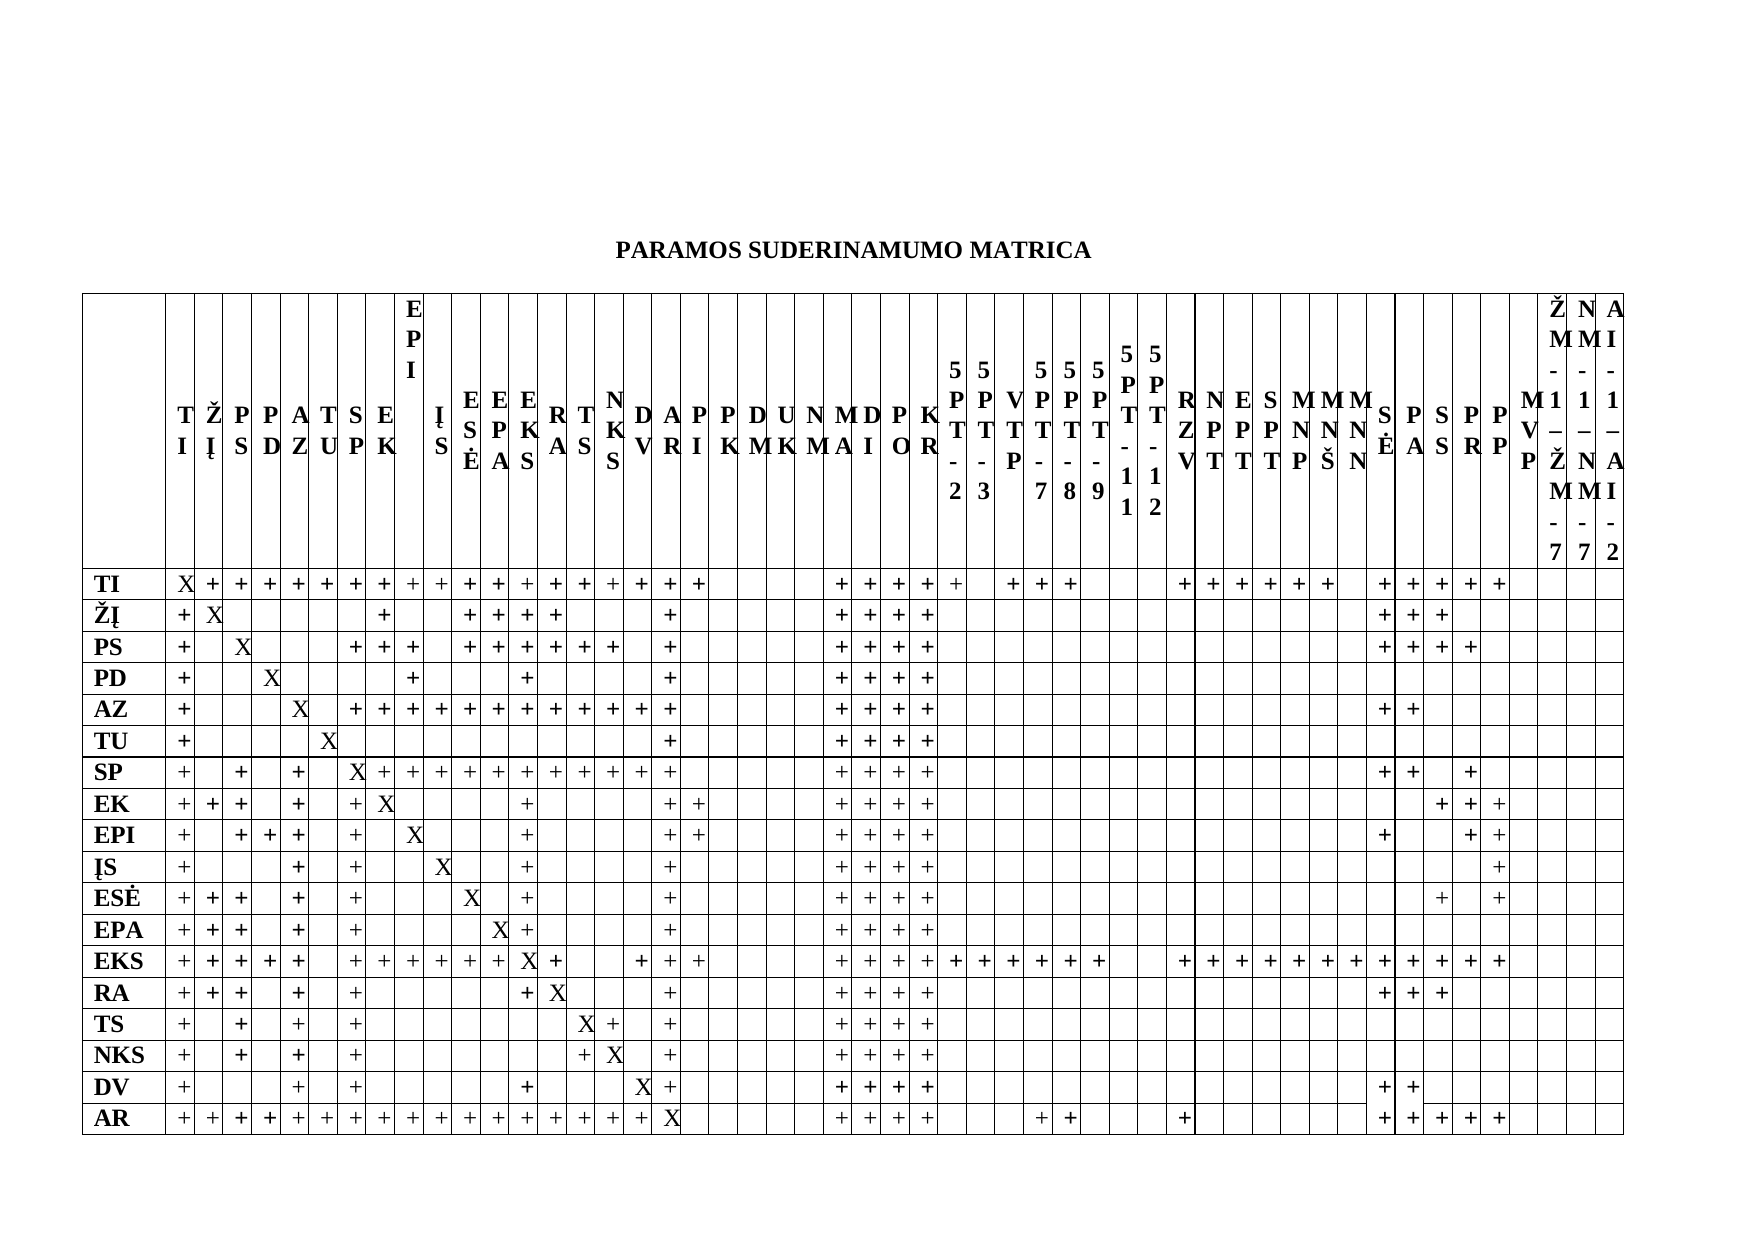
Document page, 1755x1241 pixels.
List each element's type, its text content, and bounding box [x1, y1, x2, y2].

table_cell + [166, 946, 194, 977]
table_header AI-1–AI-2 [1596, 294, 1623, 568]
table_cell [1281, 1009, 1309, 1039]
table_cell [252, 758, 280, 788]
table_cell [1538, 758, 1566, 788]
table_cell [1510, 600, 1537, 631]
table_cell + [481, 632, 508, 662]
table_cell [1053, 695, 1080, 725]
table_cell + [1481, 820, 1509, 851]
table_cell [709, 1041, 737, 1071]
table_cell [1253, 852, 1280, 882]
table_cell [1310, 852, 1337, 882]
table_cell + [1453, 569, 1480, 599]
table_cell + [338, 946, 365, 977]
table_cell [481, 852, 508, 882]
table_cell [1167, 915, 1194, 945]
table_cell [1253, 600, 1280, 631]
table_cell [567, 852, 594, 882]
table_cell [1110, 663, 1137, 693]
table_cell + [1081, 946, 1109, 977]
table_cell [1053, 726, 1080, 756]
table_cell [1510, 663, 1537, 693]
table_cell [1310, 632, 1337, 662]
table_cell [1510, 1041, 1537, 1071]
table_cell + [910, 978, 937, 1008]
table_cell [1196, 663, 1223, 693]
table_cell + [910, 600, 937, 631]
table_cell [195, 1009, 222, 1039]
text PARAMOS SUDERINAMUMO MATRICA [83, 235, 1624, 264]
table_cell [1596, 915, 1623, 945]
table_cell [767, 978, 794, 1008]
table_cell [1538, 820, 1566, 851]
table_cell [1224, 820, 1252, 851]
table_cell + [881, 1104, 909, 1134]
table_cell [995, 632, 1023, 662]
table_cell [1138, 1072, 1166, 1102]
table_cell X [195, 600, 222, 631]
table_cell [366, 883, 394, 914]
table_cell + [338, 978, 365, 1008]
table_cell [1138, 695, 1166, 725]
table_cell [1253, 789, 1280, 819]
table_cell [1310, 883, 1337, 914]
table_cell [424, 600, 451, 631]
table_cell [1596, 569, 1623, 599]
table_cell [1596, 978, 1623, 1008]
table_header TI [166, 294, 194, 568]
table_cell [395, 1009, 423, 1039]
table_cell [1567, 632, 1595, 662]
table_cell [795, 789, 823, 819]
table_cell + [652, 569, 680, 599]
table_cell + [1053, 569, 1080, 599]
table_cell [366, 1072, 394, 1102]
table_cell [424, 1041, 451, 1071]
table_cell + [1396, 569, 1423, 599]
table_cell [309, 789, 337, 819]
table_cell + [223, 1009, 251, 1039]
table_header UK [767, 294, 794, 568]
table_cell [1138, 1104, 1166, 1134]
table_cell + [1453, 1104, 1480, 1134]
table_cell + [281, 758, 308, 788]
table_header MVP [1510, 294, 1537, 568]
table_cell [1481, 1072, 1509, 1102]
table_cell [1024, 978, 1052, 1008]
table_cell [1310, 1009, 1337, 1039]
table_cell + [567, 758, 594, 788]
table_cell + [166, 600, 194, 631]
table_cell [1110, 569, 1137, 599]
table_header TU [309, 294, 337, 568]
table_cell + [395, 663, 423, 693]
table_cell [1338, 663, 1366, 693]
table_cell [1281, 1041, 1309, 1071]
table_cell [767, 1104, 794, 1134]
table_cell + [881, 883, 909, 914]
table_cell [1081, 915, 1109, 945]
table_cell [1310, 758, 1337, 788]
table_cell + [1396, 695, 1423, 725]
table_cell + [852, 852, 880, 882]
table_cell + [910, 758, 937, 788]
table_cell + [567, 1041, 594, 1071]
table_cell [1053, 663, 1080, 693]
table_cell + [967, 946, 994, 977]
table_header PS [223, 294, 251, 568]
table_cell [767, 569, 794, 599]
table_cell [366, 726, 394, 756]
table_cell + [1310, 569, 1337, 599]
table_cell + [624, 758, 651, 788]
table_cell [338, 663, 365, 693]
table_cell + [852, 789, 880, 819]
table_cell + [338, 883, 365, 914]
table_cell [395, 915, 423, 945]
table_cell [538, 726, 566, 756]
table_header EK [366, 294, 394, 568]
table_cell + [223, 820, 251, 851]
table_cell [452, 852, 480, 882]
table_cell + [681, 820, 708, 851]
table_cell [795, 978, 823, 1008]
table_cell [967, 1072, 994, 1102]
table_cell [709, 758, 737, 788]
table_cell + [1367, 758, 1394, 788]
table_cell [795, 726, 823, 756]
table_cell [1224, 1009, 1252, 1039]
table_cell TU [83, 726, 165, 756]
table_cell [1253, 758, 1280, 788]
table_cell [1081, 726, 1109, 756]
table_cell [567, 663, 594, 693]
table_cell [709, 726, 737, 756]
table_cell [1510, 883, 1537, 914]
table_cell [1367, 1041, 1394, 1071]
table_cell [681, 663, 708, 693]
table_cell + [1281, 946, 1309, 977]
table_cell + [252, 820, 280, 851]
table_cell [338, 726, 365, 756]
table_cell [452, 1072, 480, 1102]
table_header DV [624, 294, 651, 568]
table_header 5PT-7 [1024, 294, 1052, 568]
table_cell NKS [83, 1041, 165, 1071]
table_cell [1081, 1041, 1109, 1071]
table_cell [1138, 726, 1166, 756]
table_cell [795, 946, 823, 977]
table_header 5PT-8 [1053, 294, 1080, 568]
table_cell + [910, 789, 937, 819]
table_cell + [166, 852, 194, 882]
table_cell [1538, 726, 1566, 756]
table_cell X [567, 1009, 594, 1039]
table_cell + [509, 663, 537, 693]
table_cell [1024, 789, 1052, 819]
table_cell SP [83, 758, 165, 788]
table_cell + [567, 695, 594, 725]
table_cell + [1024, 1104, 1052, 1134]
table_cell [1538, 1009, 1566, 1039]
table_cell [1281, 820, 1309, 851]
table_cell [1167, 600, 1194, 631]
table_cell [624, 883, 651, 914]
table_cell [1567, 978, 1595, 1008]
table_cell [1110, 852, 1137, 882]
table_cell [1453, 663, 1480, 693]
table_cell + [681, 946, 708, 977]
table_cell + [652, 852, 680, 882]
table_cell + [910, 695, 937, 725]
table_cell [709, 852, 737, 882]
table_cell [967, 1041, 994, 1071]
table_cell + [824, 978, 851, 1008]
table_cell [1224, 663, 1252, 693]
table_cell [481, 663, 508, 693]
table_header RZV [1167, 294, 1194, 568]
table_cell [1024, 1041, 1052, 1071]
table_cell [709, 883, 737, 914]
table_cell [1024, 600, 1052, 631]
table_cell [1053, 978, 1080, 1008]
table_cell [424, 1072, 451, 1102]
table_cell [767, 695, 794, 725]
table_cell [1053, 1072, 1080, 1102]
table_cell [1338, 726, 1366, 756]
table_cell [366, 915, 394, 945]
table_cell [1224, 1104, 1252, 1134]
table_cell + [824, 883, 851, 914]
table_cell + [852, 820, 880, 851]
table_cell [1110, 1104, 1137, 1134]
table_cell [1453, 1009, 1480, 1039]
table_cell [709, 663, 737, 693]
table_cell [1367, 852, 1394, 882]
table_cell [938, 1104, 966, 1134]
table_cell [967, 726, 994, 756]
table_cell + [223, 758, 251, 788]
table_cell [1310, 600, 1337, 631]
table_cell [424, 663, 451, 693]
table_cell [1024, 758, 1052, 788]
table_cell [995, 695, 1023, 725]
table_cell [1481, 632, 1509, 662]
table_cell [252, 1009, 280, 1039]
table_cell [595, 946, 623, 977]
table_header SS [1424, 294, 1452, 568]
table_cell [1367, 726, 1394, 756]
table_cell + [910, 663, 937, 693]
table_cell + [1310, 946, 1337, 977]
table_cell [366, 1041, 394, 1071]
table_cell [1367, 883, 1394, 914]
table_cell [709, 789, 737, 819]
table_cell + [1367, 600, 1394, 631]
table_cell [1310, 789, 1337, 819]
table_cell [1367, 1009, 1394, 1039]
table_cell [1596, 632, 1623, 662]
table_cell [738, 978, 766, 1008]
table_cell [767, 758, 794, 788]
table_cell [281, 726, 308, 756]
table_cell [1567, 695, 1595, 725]
table_cell [395, 789, 423, 819]
table_cell [1424, 1072, 1452, 1102]
table_cell + [910, 1072, 937, 1102]
table_cell + [1367, 820, 1394, 851]
table_cell [967, 632, 994, 662]
table_cell [1567, 1009, 1595, 1039]
table_cell [1538, 946, 1566, 977]
table_cell + [395, 1104, 423, 1134]
table_cell [1081, 569, 1109, 599]
table_header EPT [1224, 294, 1252, 568]
table_cell + [509, 758, 537, 788]
table_cell + [395, 758, 423, 788]
table_cell [452, 1041, 480, 1071]
table_cell [738, 1041, 766, 1071]
table_cell [738, 946, 766, 977]
table_cell [252, 726, 280, 756]
table_header NM [795, 294, 823, 568]
table_cell + [281, 1009, 308, 1039]
table_cell + [1367, 569, 1394, 599]
table_cell + [1424, 632, 1452, 662]
table_cell + [166, 726, 194, 756]
table_cell [681, 978, 708, 1008]
table_cell [1481, 663, 1509, 693]
table_cell [1310, 663, 1337, 693]
table_cell + [166, 978, 194, 1008]
table_cell + [166, 1041, 194, 1071]
table_cell [795, 695, 823, 725]
table_cell + [1424, 978, 1452, 1008]
table_cell + [881, 663, 909, 693]
table_cell [1138, 663, 1166, 693]
table_cell [1253, 726, 1280, 756]
table_cell [1510, 915, 1537, 945]
table_cell [395, 1041, 423, 1071]
table_cell [1367, 789, 1394, 819]
table_cell + [1424, 883, 1452, 914]
table_cell + [338, 1041, 365, 1071]
table_cell [1138, 632, 1166, 662]
table_cell + [281, 1041, 308, 1071]
table_cell [738, 1072, 766, 1102]
table_cell [1567, 883, 1595, 914]
table_cell [452, 663, 480, 693]
table_cell + [910, 632, 937, 662]
table_cell [1538, 1041, 1566, 1071]
table_cell + [452, 695, 480, 725]
table_cell [309, 758, 337, 788]
table_cell [1481, 726, 1509, 756]
table_cell [424, 978, 451, 1008]
table_cell [1596, 820, 1623, 851]
table_cell + [366, 1104, 394, 1134]
table_cell [1053, 789, 1080, 819]
table_cell + [509, 1104, 537, 1134]
table_cell [1538, 852, 1566, 882]
table_cell + [166, 820, 194, 851]
table_cell [1510, 1072, 1537, 1102]
table_cell [1253, 915, 1280, 945]
table_cell + [910, 1104, 937, 1134]
table_cell [1053, 820, 1080, 851]
table_cell [1053, 600, 1080, 631]
table_cell + [567, 632, 594, 662]
table_header PA [1396, 294, 1423, 568]
table_cell [595, 852, 623, 882]
table_cell [424, 726, 451, 756]
table_cell [509, 1041, 537, 1071]
table_cell + [852, 663, 880, 693]
table_cell [1338, 632, 1366, 662]
table_cell [1110, 1009, 1137, 1039]
table_cell [1567, 852, 1595, 882]
table_cell + [1396, 632, 1423, 662]
table_cell X [538, 978, 566, 1008]
table_cell + [824, 852, 851, 882]
table_cell [1510, 726, 1537, 756]
table_cell + [852, 1041, 880, 1071]
table_cell [1110, 758, 1137, 788]
table_cell [938, 1009, 966, 1039]
table_cell + [567, 569, 594, 599]
table_cell [1567, 1072, 1595, 1102]
table_cell [1424, 663, 1452, 693]
table_cell + [1396, 600, 1423, 631]
table_cell [1024, 1072, 1052, 1102]
table_cell [538, 883, 566, 914]
table_cell + [481, 600, 508, 631]
table_cell + [395, 569, 423, 599]
table_header 5PT-3 [967, 294, 994, 568]
table_cell [252, 915, 280, 945]
table_cell + [481, 1104, 508, 1134]
table_cell + [452, 569, 480, 599]
table_cell [767, 915, 794, 945]
table_cell + [338, 1009, 365, 1039]
table_cell [1338, 789, 1366, 819]
table_cell + [223, 915, 251, 945]
table_cell [1367, 915, 1394, 945]
table_cell [995, 789, 1023, 819]
table_cell + [538, 695, 566, 725]
table_cell [223, 695, 251, 725]
table_cell + [1396, 946, 1423, 977]
table_cell + [852, 1072, 880, 1102]
table_cell [252, 1041, 280, 1071]
table_cell [1053, 1041, 1080, 1071]
table_cell [1567, 789, 1595, 819]
table_cell [738, 915, 766, 945]
table_cell [395, 883, 423, 914]
table_cell [995, 663, 1023, 693]
table_cell [1253, 978, 1280, 1008]
table_cell [195, 1072, 222, 1102]
table_cell [1453, 695, 1480, 725]
table_cell [567, 978, 594, 1008]
table_cell + [281, 789, 308, 819]
table_cell [1110, 632, 1137, 662]
table_cell [995, 852, 1023, 882]
table_cell [1510, 632, 1537, 662]
table_cell [1596, 758, 1623, 788]
table_cell [452, 1009, 480, 1039]
table_cell [281, 632, 308, 662]
table_cell [1196, 1041, 1223, 1071]
table_cell [1081, 758, 1109, 788]
table_cell [1281, 600, 1309, 631]
table_cell + [252, 569, 280, 599]
table_cell [767, 820, 794, 851]
table_cell [709, 915, 737, 945]
table_cell [795, 758, 823, 788]
table_cell [681, 632, 708, 662]
table_cell [452, 726, 480, 756]
table_cell [1424, 915, 1452, 945]
table_cell [1453, 883, 1480, 914]
table_cell + [481, 569, 508, 599]
table_cell AR [83, 1104, 165, 1134]
table_cell [481, 1072, 508, 1102]
table_cell [1224, 852, 1252, 882]
table_cell + [881, 946, 909, 977]
table_cell + [881, 600, 909, 631]
table_cell + [652, 1041, 680, 1071]
table_cell [1167, 820, 1194, 851]
table_cell [1281, 632, 1309, 662]
table_cell [1310, 820, 1337, 851]
table_cell [938, 883, 966, 914]
table_cell [767, 663, 794, 693]
table_cell + [910, 915, 937, 945]
table_cell [938, 600, 966, 631]
table_header MA [824, 294, 851, 568]
table_cell + [223, 789, 251, 819]
table_cell + [652, 915, 680, 945]
table_cell + [881, 820, 909, 851]
table_cell PD [83, 663, 165, 693]
table_cell + [1224, 569, 1252, 599]
table_header EPI [395, 294, 423, 568]
table_cell [309, 915, 337, 945]
table_cell + [910, 820, 937, 851]
table_cell [1538, 1072, 1566, 1102]
table_cell [738, 663, 766, 693]
table_cell [938, 1041, 966, 1071]
table_cell [1396, 820, 1423, 851]
table_cell [1053, 632, 1080, 662]
table_cell X [252, 663, 280, 693]
table_cell + [509, 569, 537, 599]
table_cell [1424, 1041, 1452, 1071]
table_cell [595, 726, 623, 756]
table_cell [1510, 1009, 1537, 1039]
table_cell + [881, 789, 909, 819]
table_cell X [481, 915, 508, 945]
table_cell [624, 820, 651, 851]
table_cell [424, 1009, 451, 1039]
table_cell [1281, 1072, 1309, 1102]
table_cell [1224, 758, 1252, 788]
table_cell [1567, 915, 1595, 945]
table_cell [738, 1009, 766, 1039]
table_cell [395, 726, 423, 756]
table_cell EPA [83, 915, 165, 945]
table_cell + [652, 663, 680, 693]
table_cell [595, 883, 623, 914]
table_cell + [509, 600, 537, 631]
table_cell + [166, 758, 194, 788]
table_cell + [195, 915, 222, 945]
table_cell X [338, 758, 365, 788]
table_cell [1024, 820, 1052, 851]
table_cell + [881, 1009, 909, 1039]
table_cell + [1453, 632, 1480, 662]
table_cell + [652, 820, 680, 851]
table_cell + [166, 789, 194, 819]
table_cell [481, 726, 508, 756]
table_cell [1081, 820, 1109, 851]
table_cell [767, 1041, 794, 1071]
table_cell + [1024, 569, 1052, 599]
table_cell [1596, 1009, 1623, 1039]
table_cell [1167, 789, 1194, 819]
table_cell [795, 852, 823, 882]
table_header SPT [1253, 294, 1280, 568]
table_header DM [738, 294, 766, 568]
table_cell + [366, 632, 394, 662]
table_cell [309, 883, 337, 914]
table_cell [1224, 915, 1252, 945]
table_cell [1224, 789, 1252, 819]
table_cell + [338, 915, 365, 945]
table_cell [1024, 663, 1052, 693]
table_cell [1510, 695, 1537, 725]
table_cell [424, 789, 451, 819]
table_cell + [852, 1009, 880, 1039]
table_cell [1338, 1072, 1366, 1102]
table_header PI [681, 294, 708, 568]
table_cell [595, 915, 623, 945]
table_cell [1538, 663, 1566, 693]
table_cell DV [83, 1072, 165, 1102]
table_cell + [166, 632, 194, 662]
table_cell [995, 758, 1023, 788]
table_header PP [1481, 294, 1509, 568]
table_cell [1053, 1009, 1080, 1039]
table_cell X [395, 820, 423, 851]
table_cell [1167, 978, 1194, 1008]
table_cell + [338, 1072, 365, 1102]
table_cell + [481, 758, 508, 788]
table_cell [1110, 789, 1137, 819]
table_cell + [1367, 946, 1394, 977]
table_cell + [509, 978, 537, 1008]
table_cell [624, 978, 651, 1008]
table_cell [681, 1104, 708, 1134]
table_header NM-1–NM-7 [1567, 294, 1595, 568]
table_cell [795, 1009, 823, 1039]
table_cell [309, 820, 337, 851]
table_cell + [881, 978, 909, 1008]
table_cell + [338, 789, 365, 819]
table_cell + [281, 852, 308, 882]
table_cell [1367, 663, 1394, 693]
table_cell + [652, 1072, 680, 1102]
table_cell + [852, 946, 880, 977]
table_cell + [252, 1104, 280, 1134]
table_cell [481, 978, 508, 1008]
table_cell + [1053, 1104, 1080, 1134]
table_cell + [1167, 1104, 1194, 1134]
table_cell [309, 663, 337, 693]
table_cell + [538, 946, 566, 977]
table_header PD [252, 294, 280, 568]
table_cell [1253, 883, 1280, 914]
table_cell [1196, 1009, 1223, 1039]
table_cell [1196, 695, 1223, 725]
table_cell + [1253, 569, 1280, 599]
table_cell [1110, 946, 1137, 977]
table_cell X [309, 726, 337, 756]
table_cell [738, 695, 766, 725]
table_cell [624, 632, 651, 662]
table_cell + [1481, 789, 1509, 819]
table_cell [995, 600, 1023, 631]
table_cell [1081, 695, 1109, 725]
table_cell [1596, 600, 1623, 631]
table_cell [1538, 1104, 1566, 1134]
table_cell [1453, 978, 1480, 1008]
table_cell [1281, 978, 1309, 1008]
table_cell [1138, 978, 1166, 1008]
table_cell + [395, 695, 423, 725]
table_cell [538, 820, 566, 851]
table_cell [1567, 1104, 1595, 1134]
table_cell [567, 883, 594, 914]
table_cell [395, 978, 423, 1008]
table_cell + [509, 632, 537, 662]
table_cell [624, 663, 651, 693]
table_cell [995, 1041, 1023, 1071]
table_cell + [166, 915, 194, 945]
table_cell ESĖ [83, 883, 165, 914]
table_cell [1138, 1041, 1166, 1071]
table_cell + [1424, 569, 1452, 599]
table_cell [567, 915, 594, 945]
table_cell + [824, 1104, 851, 1134]
table_cell [1081, 1104, 1109, 1134]
table_cell + [281, 915, 308, 945]
table_cell [1196, 632, 1223, 662]
table_cell [681, 852, 708, 882]
table_header 5PT-11 [1110, 294, 1137, 568]
table_cell + [166, 1009, 194, 1039]
table_cell + [595, 1009, 623, 1039]
table_header RA [538, 294, 566, 568]
table_cell [1138, 946, 1166, 977]
table_cell + [1367, 1103, 1394, 1134]
table_cell [1253, 820, 1280, 851]
table_cell + [166, 1072, 194, 1102]
table_cell [395, 600, 423, 631]
table_cell [1024, 695, 1052, 725]
table_cell [767, 883, 794, 914]
table_cell [1253, 663, 1280, 693]
table_cell + [881, 726, 909, 756]
table_header NPT [1196, 294, 1223, 568]
table_cell + [1481, 852, 1509, 882]
table_cell [967, 1009, 994, 1039]
table_cell [195, 663, 222, 693]
table_cell [967, 758, 994, 788]
table_cell + [281, 1104, 308, 1134]
table_cell X [624, 1072, 651, 1102]
table_cell [1281, 663, 1309, 693]
table_cell [938, 726, 966, 756]
table_cell [481, 1009, 508, 1039]
table_cell [967, 695, 994, 725]
table_cell [1024, 1009, 1052, 1039]
table_cell [1081, 883, 1109, 914]
table_header VTP [995, 294, 1023, 568]
table_cell [1396, 883, 1423, 914]
table_cell + [166, 663, 194, 693]
table_cell [938, 632, 966, 662]
table_cell [309, 1009, 337, 1039]
table_cell [252, 1072, 280, 1102]
table_cell [567, 946, 594, 977]
table_cell + [852, 883, 880, 914]
table_cell + [681, 569, 708, 599]
table_cell + [824, 789, 851, 819]
table_cell [795, 600, 823, 631]
table_cell [1081, 852, 1109, 882]
table_cell + [852, 569, 880, 599]
table_cell + [881, 1072, 909, 1102]
table_cell [223, 663, 251, 693]
table_cell [738, 852, 766, 882]
table_cell + [1396, 758, 1423, 788]
table_cell [1396, 726, 1423, 756]
table_cell [1338, 569, 1366, 599]
table_cell [767, 726, 794, 756]
table_cell + [652, 600, 680, 631]
table_cell + [824, 1041, 851, 1071]
table_cell [1538, 789, 1566, 819]
table_cell [1567, 1041, 1595, 1071]
table_cell [1453, 915, 1480, 945]
table_cell + [881, 1041, 909, 1071]
table_cell [395, 852, 423, 882]
table_cell [1196, 820, 1223, 851]
table_cell [1453, 1041, 1480, 1071]
table_cell [1167, 632, 1194, 662]
table_cell [1138, 758, 1166, 788]
table_cell [795, 915, 823, 945]
table_cell + [1453, 820, 1480, 851]
table_cell [1196, 789, 1223, 819]
table_cell + [424, 1104, 451, 1134]
table_cell [567, 820, 594, 851]
table_cell [1596, 946, 1623, 977]
table_cell + [1396, 1072, 1423, 1102]
table_cell [995, 1009, 1023, 1039]
table_cell + [652, 789, 680, 819]
table_cell [967, 852, 994, 882]
table_cell + [481, 695, 508, 725]
table_cell + [1481, 946, 1509, 977]
table_cell + [366, 600, 394, 631]
table_header DI [852, 294, 880, 568]
table_cell [795, 1104, 823, 1134]
table_header ŽM-1–ŽM-7 [1538, 294, 1566, 568]
table_cell + [824, 726, 851, 756]
table_cell + [938, 569, 966, 599]
table_cell + [595, 758, 623, 788]
table_cell [1196, 726, 1223, 756]
table_cell [795, 632, 823, 662]
table_cell + [1196, 569, 1223, 599]
table_cell [1481, 978, 1509, 1008]
table_cell [1224, 1072, 1252, 1102]
table_cell [195, 852, 222, 882]
table_cell + [452, 600, 480, 631]
table_cell + [424, 569, 451, 599]
table_cell [1567, 569, 1595, 599]
table_cell [567, 1072, 594, 1102]
table_cell + [281, 978, 308, 1008]
table_cell + [824, 946, 851, 977]
table_cell [595, 663, 623, 693]
table_cell + [452, 632, 480, 662]
table_cell [938, 695, 966, 725]
table_cell [366, 1009, 394, 1039]
table_cell + [910, 1041, 937, 1071]
table_cell + [309, 569, 337, 599]
table_cell [1281, 915, 1309, 945]
table_cell [995, 883, 1023, 914]
table_cell + [1424, 600, 1452, 631]
table_cell [1081, 1072, 1109, 1102]
table_cell [309, 600, 337, 631]
table_cell + [652, 758, 680, 788]
table_cell [738, 820, 766, 851]
table_cell [767, 852, 794, 882]
table_cell + [1453, 789, 1480, 819]
table_cell + [1024, 946, 1052, 977]
table_cell [1396, 663, 1423, 693]
table_cell + [509, 915, 537, 945]
table_cell [1081, 1009, 1109, 1039]
table_cell + [910, 852, 937, 882]
table_cell [1224, 726, 1252, 756]
table_cell [938, 663, 966, 693]
table_cell [595, 978, 623, 1008]
table_cell [967, 883, 994, 914]
table_cell [767, 632, 794, 662]
table_cell [1110, 1072, 1137, 1102]
table_cell [195, 726, 222, 756]
table_cell [1567, 726, 1595, 756]
table_cell [1053, 915, 1080, 945]
table_cell [1424, 695, 1452, 725]
table_cell + [824, 632, 851, 662]
table_cell [709, 600, 737, 631]
table_cell [1567, 820, 1595, 851]
table_cell + [852, 600, 880, 631]
table_cell [1538, 632, 1566, 662]
table_cell [481, 883, 508, 914]
table_cell [681, 1009, 708, 1039]
table_cell [681, 1041, 708, 1071]
table_header ESĖ [452, 294, 480, 568]
table_cell [452, 789, 480, 819]
table_cell + [223, 569, 251, 599]
table_cell [1138, 1009, 1166, 1039]
table_cell [1110, 883, 1137, 914]
table_cell [1138, 852, 1166, 882]
table_cell [366, 820, 394, 851]
table_cell + [881, 758, 909, 788]
table_cell + [338, 820, 365, 851]
table_cell [309, 695, 337, 725]
table_cell [1281, 695, 1309, 725]
table_cell + [824, 695, 851, 725]
table_cell [1167, 726, 1194, 756]
table_cell [1196, 758, 1223, 788]
table_cell [767, 1009, 794, 1039]
table_cell [967, 569, 994, 599]
table_header PR [1453, 294, 1480, 568]
table_cell [1024, 883, 1052, 914]
table_cell + [509, 789, 537, 819]
table_cell + [1396, 1103, 1423, 1134]
table_cell + [252, 946, 280, 977]
table_cell [681, 600, 708, 631]
table_cell + [166, 883, 194, 914]
table_cell [1338, 852, 1366, 882]
table_cell [1396, 915, 1423, 945]
table_cell [1196, 915, 1223, 945]
table_cell [1567, 600, 1595, 631]
table_header EPA [481, 294, 508, 568]
table_cell [1453, 600, 1480, 631]
table_cell + [824, 569, 851, 599]
table_cell + [223, 1041, 251, 1071]
table_cell [1596, 726, 1623, 756]
table_header PK [709, 294, 737, 568]
table_cell + [338, 569, 365, 599]
table_cell [738, 883, 766, 914]
table_cell [1510, 1104, 1537, 1134]
table_cell [509, 726, 537, 756]
table_header ŽĮ [195, 294, 222, 568]
table_cell + [281, 820, 308, 851]
table_cell [709, 632, 737, 662]
table_cell [967, 1104, 994, 1134]
table_header 5PT-9 [1081, 294, 1109, 568]
table_cell + [881, 695, 909, 725]
table_cell [1024, 632, 1052, 662]
table_header MNP [1281, 294, 1309, 568]
table_cell [1338, 915, 1366, 945]
table_cell [366, 978, 394, 1008]
table_cell [938, 820, 966, 851]
table_cell [252, 632, 280, 662]
table_cell [1510, 569, 1537, 599]
table_cell [1110, 978, 1137, 1008]
table_cell [995, 915, 1023, 945]
table_cell [1538, 915, 1566, 945]
table_cell [481, 820, 508, 851]
table_cell [1596, 883, 1623, 914]
table_header 5PT-12 [1138, 294, 1166, 568]
table_cell + [652, 946, 680, 977]
table_cell [1167, 758, 1194, 788]
table_cell [252, 695, 280, 725]
table_cell [1338, 758, 1366, 788]
table_cell + [881, 632, 909, 662]
table_cell [1310, 1104, 1337, 1134]
table_cell + [509, 883, 537, 914]
table_cell [366, 852, 394, 882]
table_cell + [1224, 946, 1252, 977]
table_cell + [195, 883, 222, 914]
table_cell [938, 915, 966, 945]
table_header MNN [1338, 294, 1366, 568]
table_cell + [938, 946, 966, 977]
table_cell [424, 820, 451, 851]
table_cell [795, 1041, 823, 1071]
table_cell + [852, 632, 880, 662]
table_cell [709, 978, 737, 1008]
table_header PO [881, 294, 909, 568]
table_cell [1110, 726, 1137, 756]
table_cell [738, 758, 766, 788]
table_header KR [910, 294, 937, 568]
table_cell [738, 569, 766, 599]
table_cell + [538, 632, 566, 662]
table_cell [1310, 915, 1337, 945]
table_cell [1338, 600, 1366, 631]
table_cell [338, 600, 365, 631]
table_cell + [910, 726, 937, 756]
table_cell + [424, 695, 451, 725]
table_cell [1024, 726, 1052, 756]
table_cell + [910, 946, 937, 977]
table_cell [1396, 789, 1423, 819]
table_cell [1338, 1104, 1366, 1134]
table_cell [1596, 663, 1623, 693]
table_cell + [281, 883, 308, 914]
table_cell [195, 820, 222, 851]
table_cell [738, 1104, 766, 1134]
table_cell [795, 820, 823, 851]
table_cell [1196, 1072, 1223, 1102]
table_cell + [538, 758, 566, 788]
table_cell [1338, 695, 1366, 725]
table_cell [1596, 1072, 1623, 1102]
table_cell + [624, 695, 651, 725]
table_cell [1224, 600, 1252, 631]
table_cell + [1367, 978, 1394, 1008]
table_cell [681, 883, 708, 914]
table_cell [223, 600, 251, 631]
table_cell [1396, 1009, 1423, 1039]
table_cell [1024, 852, 1052, 882]
table_cell [1196, 978, 1223, 1008]
table_cell [709, 695, 737, 725]
table_cell + [595, 569, 623, 599]
table_cell X [424, 852, 451, 882]
table_cell + [366, 569, 394, 599]
table_cell + [1167, 946, 1194, 977]
table_cell + [223, 883, 251, 914]
table_cell X [595, 1041, 623, 1071]
table_cell [1338, 1009, 1366, 1039]
table_cell + [223, 946, 251, 977]
table_cell + [509, 695, 537, 725]
table_cell [1167, 1009, 1194, 1039]
table_cell [1253, 695, 1280, 725]
table_cell [795, 883, 823, 914]
table_cell [1167, 695, 1194, 725]
table_cell [681, 915, 708, 945]
table_cell [795, 663, 823, 693]
table_cell [967, 663, 994, 693]
table_cell + [881, 915, 909, 945]
table_cell [967, 978, 994, 1008]
table_cell [309, 632, 337, 662]
table_cell [1481, 1041, 1509, 1071]
table_cell [538, 852, 566, 882]
table_cell + [852, 915, 880, 945]
table_cell [967, 915, 994, 945]
table_cell [624, 1041, 651, 1071]
table_cell [1538, 695, 1566, 725]
table_cell [509, 1009, 537, 1039]
table_cell [767, 789, 794, 819]
table_cell + [824, 600, 851, 631]
table_cell [309, 1072, 337, 1102]
table_cell [938, 852, 966, 882]
table_cell [995, 1104, 1023, 1134]
table_cell [252, 852, 280, 882]
table_cell + [624, 569, 651, 599]
table_cell [1110, 915, 1137, 945]
table_cell + [452, 946, 480, 977]
table_cell [681, 695, 708, 725]
table_cell [252, 789, 280, 819]
table_cell + [281, 569, 308, 599]
table_cell + [1481, 569, 1509, 599]
table_cell PS [83, 632, 165, 662]
table_cell + [1396, 978, 1423, 1008]
table_cell + [681, 789, 708, 819]
table_cell + [824, 758, 851, 788]
table_cell X [223, 632, 251, 662]
table_cell RA [83, 978, 165, 1008]
table_cell [767, 946, 794, 977]
table_cell + [652, 632, 680, 662]
table_cell + [1367, 1072, 1394, 1102]
table_cell + [424, 946, 451, 977]
table_cell [1138, 820, 1166, 851]
table_cell [1081, 978, 1109, 1008]
table_cell + [995, 946, 1023, 977]
table_cell [1281, 789, 1309, 819]
table_cell [1167, 1041, 1194, 1071]
table_cell + [910, 883, 937, 914]
table_cell [1110, 820, 1137, 851]
table_cell + [281, 946, 308, 977]
table_cell + [624, 946, 651, 977]
table_cell [709, 1009, 737, 1039]
table_cell [481, 789, 508, 819]
table_cell EK [83, 789, 165, 819]
table_header EKS [509, 294, 537, 568]
table_cell [567, 600, 594, 631]
table_cell + [281, 1072, 308, 1102]
table_cell + [1481, 1104, 1509, 1134]
table_cell + [166, 695, 194, 725]
table_cell [1510, 946, 1537, 977]
table_cell X [509, 946, 537, 977]
table_cell [595, 1072, 623, 1102]
table_cell + [1453, 946, 1480, 977]
table_cell + [166, 1104, 194, 1134]
table_cell [681, 758, 708, 788]
table_cell [1024, 915, 1052, 945]
table_cell + [538, 569, 566, 599]
table_cell + [1338, 946, 1366, 977]
table_cell + [538, 1104, 566, 1134]
table_cell + [852, 978, 880, 1008]
table_cell + [195, 978, 222, 1008]
table_header ĮS [424, 294, 451, 568]
table_cell + [824, 1009, 851, 1039]
table_cell [538, 915, 566, 945]
table_cell [538, 663, 566, 693]
table_cell X [166, 569, 194, 599]
table_cell [424, 632, 451, 662]
table_cell + [538, 600, 566, 631]
table_cell [1310, 1041, 1337, 1071]
table_cell + [624, 1104, 651, 1134]
table_cell [223, 852, 251, 882]
table_cell [1310, 1072, 1337, 1102]
table_cell + [509, 820, 537, 851]
table_cell [309, 978, 337, 1008]
table_cell [1081, 663, 1109, 693]
table_cell [1510, 852, 1537, 882]
table_cell [1310, 726, 1337, 756]
table_cell [1596, 852, 1623, 882]
table_cell [1253, 1009, 1280, 1039]
table_cell ĮS [83, 852, 165, 882]
table_cell [1281, 852, 1309, 882]
table_cell [709, 946, 737, 977]
table_cell [1510, 978, 1537, 1008]
table_cell [624, 789, 651, 819]
table_cell + [824, 820, 851, 851]
table_cell [1510, 789, 1537, 819]
table_cell [1453, 852, 1480, 882]
table_cell [1338, 820, 1366, 851]
table_cell + [652, 978, 680, 1008]
table_cell + [652, 695, 680, 725]
table_cell [223, 726, 251, 756]
table_cell + [452, 758, 480, 788]
table_cell [424, 915, 451, 945]
table_cell [1510, 758, 1537, 788]
table_cell + [195, 569, 222, 599]
table_cell + [910, 1009, 937, 1039]
table_cell [709, 1104, 737, 1134]
table_header [83, 294, 165, 568]
table_cell [1481, 695, 1509, 725]
table_cell [1310, 695, 1337, 725]
table_cell [595, 789, 623, 819]
table_cell [1253, 1041, 1280, 1071]
table_cell + [452, 1104, 480, 1134]
table_cell + [652, 726, 680, 756]
table_cell + [1253, 946, 1280, 977]
table_cell + [852, 1104, 880, 1134]
table_cell [738, 726, 766, 756]
table_cell + [395, 632, 423, 662]
table_cell [1196, 883, 1223, 914]
table_cell [995, 820, 1023, 851]
table_cell + [1424, 789, 1452, 819]
table_cell [195, 695, 222, 725]
table_cell [938, 789, 966, 819]
table_cell [681, 726, 708, 756]
table_cell [1481, 600, 1509, 631]
table_cell [738, 789, 766, 819]
table_cell [624, 726, 651, 756]
table_cell [1338, 978, 1366, 1008]
table_cell [1196, 852, 1223, 882]
table_cell + [652, 1009, 680, 1039]
table_cell + [395, 946, 423, 977]
table_cell [624, 1009, 651, 1039]
table_header NKS [595, 294, 623, 568]
table_cell [538, 789, 566, 819]
table_cell + [338, 1104, 365, 1134]
table_cell [424, 883, 451, 914]
table_cell [1224, 695, 1252, 725]
table_cell + [1281, 569, 1309, 599]
table_cell + [195, 1104, 222, 1134]
table_cell [709, 569, 737, 599]
table_cell + [509, 852, 537, 882]
table_cell [1110, 600, 1137, 631]
table_cell [1281, 726, 1309, 756]
table_cell [1081, 789, 1109, 819]
table_cell [452, 978, 480, 1008]
table_cell [1281, 1104, 1309, 1134]
table_cell [1196, 600, 1223, 631]
table_cell [1138, 789, 1166, 819]
table_cell + [852, 695, 880, 725]
table_cell [195, 1041, 222, 1071]
table_cell [1567, 758, 1595, 788]
table_cell [538, 1009, 566, 1039]
table_cell TS [83, 1009, 165, 1039]
table_cell + [595, 632, 623, 662]
table_cell [995, 1072, 1023, 1102]
table_cell + [1053, 946, 1080, 977]
table_cell [1224, 632, 1252, 662]
table_cell [538, 1041, 566, 1071]
table_cell [1081, 600, 1109, 631]
table_cell [1224, 1041, 1252, 1071]
table_cell [1453, 1072, 1480, 1102]
table_cell [1596, 789, 1623, 819]
table_cell + [995, 569, 1023, 599]
table_cell [195, 758, 222, 788]
table_cell [624, 852, 651, 882]
table_cell [1538, 883, 1566, 914]
table_cell + [1167, 569, 1194, 599]
table_cell [1253, 632, 1280, 662]
table_cell [1396, 1041, 1423, 1071]
table_cell + [309, 1104, 337, 1134]
table_cell X [281, 695, 308, 725]
table_cell [1167, 663, 1194, 693]
table_cell [481, 1041, 508, 1071]
table_cell + [338, 632, 365, 662]
table_cell [1538, 600, 1566, 631]
table_cell [795, 569, 823, 599]
table_cell [1338, 883, 1366, 914]
table_cell + [1481, 883, 1509, 914]
table_cell [252, 978, 280, 1008]
table_cell + [824, 915, 851, 945]
table_header TS [567, 294, 594, 568]
table_cell AZ [83, 695, 165, 725]
table_cell + [595, 1104, 623, 1134]
table_cell + [338, 695, 365, 725]
table_cell [1224, 978, 1252, 1008]
table_cell [1253, 1072, 1280, 1102]
table_cell [1053, 883, 1080, 914]
table_cell [1167, 1072, 1194, 1102]
table_cell [595, 600, 623, 631]
table_header SĖ [1367, 294, 1394, 568]
table_cell + [1367, 695, 1394, 725]
table_cell [223, 1072, 251, 1102]
table_cell [1510, 820, 1537, 851]
table_cell + [338, 852, 365, 882]
table_cell [1396, 852, 1423, 882]
table_cell [1538, 569, 1566, 599]
table_cell [1224, 883, 1252, 914]
table_cell [1053, 758, 1080, 788]
table_cell TI [83, 569, 165, 599]
table_cell [1253, 1104, 1280, 1134]
table_cell [452, 915, 480, 945]
table_cell [681, 1072, 708, 1102]
table_cell [1081, 632, 1109, 662]
table_cell + [852, 758, 880, 788]
table_cell [1424, 820, 1452, 851]
table_cell + [223, 1104, 251, 1134]
table_cell [1281, 883, 1309, 914]
table_cell [709, 1072, 737, 1102]
table_cell [767, 1072, 794, 1102]
table_cell [1167, 852, 1194, 882]
table_cell [938, 978, 966, 1008]
table_cell [395, 1072, 423, 1102]
table_cell + [824, 663, 851, 693]
table_cell [1138, 915, 1166, 945]
table_cell + [195, 946, 222, 977]
table_header AR [652, 294, 680, 568]
table_cell EPI [83, 820, 165, 851]
table_cell [709, 820, 737, 851]
table_cell [1453, 726, 1480, 756]
table_cell [967, 789, 994, 819]
table_cell [938, 1072, 966, 1102]
table_cell [1196, 1104, 1223, 1134]
table_cell + [223, 978, 251, 1008]
table_cell [1596, 695, 1623, 725]
table_cell + [652, 883, 680, 914]
table_cell [1310, 978, 1337, 1008]
table_cell [1424, 726, 1452, 756]
table_cell [595, 820, 623, 851]
table_cell [281, 600, 308, 631]
table_cell [1053, 852, 1080, 882]
table_cell + [481, 946, 508, 977]
table_cell [309, 1041, 337, 1071]
table_cell [995, 726, 1023, 756]
table_cell [1596, 1041, 1623, 1071]
table_cell EKS [83, 946, 165, 977]
table_cell [252, 883, 280, 914]
table_header MNŠ [1310, 294, 1337, 568]
table_cell [1281, 758, 1309, 788]
table_cell + [509, 1072, 537, 1102]
table_cell [795, 1072, 823, 1102]
table_cell + [366, 758, 394, 788]
table_cell [1424, 852, 1452, 882]
table_cell [1567, 946, 1595, 977]
table_cell + [195, 789, 222, 819]
table_cell [1138, 569, 1166, 599]
table_cell + [1367, 632, 1394, 662]
table_cell [452, 820, 480, 851]
table_cell [1424, 758, 1452, 788]
table_cell + [881, 569, 909, 599]
table_header SP [338, 294, 365, 568]
table_cell [1138, 883, 1166, 914]
table_cell [967, 600, 994, 631]
table_cell [1138, 600, 1166, 631]
table_cell [1110, 1041, 1137, 1071]
table_header AZ [281, 294, 308, 568]
table_cell + [852, 726, 880, 756]
table_cell ŽĮ [83, 600, 165, 631]
table_cell + [910, 569, 937, 599]
table_cell [281, 663, 308, 693]
table_cell [252, 600, 280, 631]
table_cell + [424, 758, 451, 788]
table_cell [624, 600, 651, 631]
table_cell [1167, 883, 1194, 914]
table_cell [1596, 1104, 1623, 1134]
table_cell X [366, 789, 394, 819]
table_cell [366, 663, 394, 693]
table_cell + [1424, 946, 1452, 977]
table_cell [995, 978, 1023, 1008]
table_cell [1338, 1041, 1366, 1071]
table_cell + [595, 695, 623, 725]
table_cell + [1424, 1104, 1452, 1134]
table_cell [1481, 758, 1509, 788]
table_cell [1424, 1009, 1452, 1039]
table_cell [567, 789, 594, 819]
table_cell [1481, 1009, 1509, 1039]
table_cell [938, 758, 966, 788]
table_cell + [366, 946, 394, 977]
table_cell + [567, 1104, 594, 1134]
table_cell + [824, 1072, 851, 1102]
table_cell + [1453, 758, 1480, 788]
table_cell [1538, 978, 1566, 1008]
table_cell [967, 820, 994, 851]
table_cell [1110, 695, 1137, 725]
table_cell [767, 600, 794, 631]
table_cell [738, 600, 766, 631]
table_cell [195, 632, 222, 662]
table_cell [1567, 663, 1595, 693]
table_cell [624, 915, 651, 945]
table_header 5PT-2 [938, 294, 966, 568]
table_cell [538, 1072, 566, 1102]
table_cell + [366, 695, 394, 725]
table_cell + [881, 852, 909, 882]
table_cell X [452, 883, 480, 914]
table_cell [738, 632, 766, 662]
table_cell [309, 946, 337, 977]
table_cell + [1196, 946, 1223, 977]
table_cell [567, 726, 594, 756]
table_cell [1481, 915, 1509, 945]
table_cell [309, 852, 337, 882]
table_cell X [652, 1104, 680, 1134]
